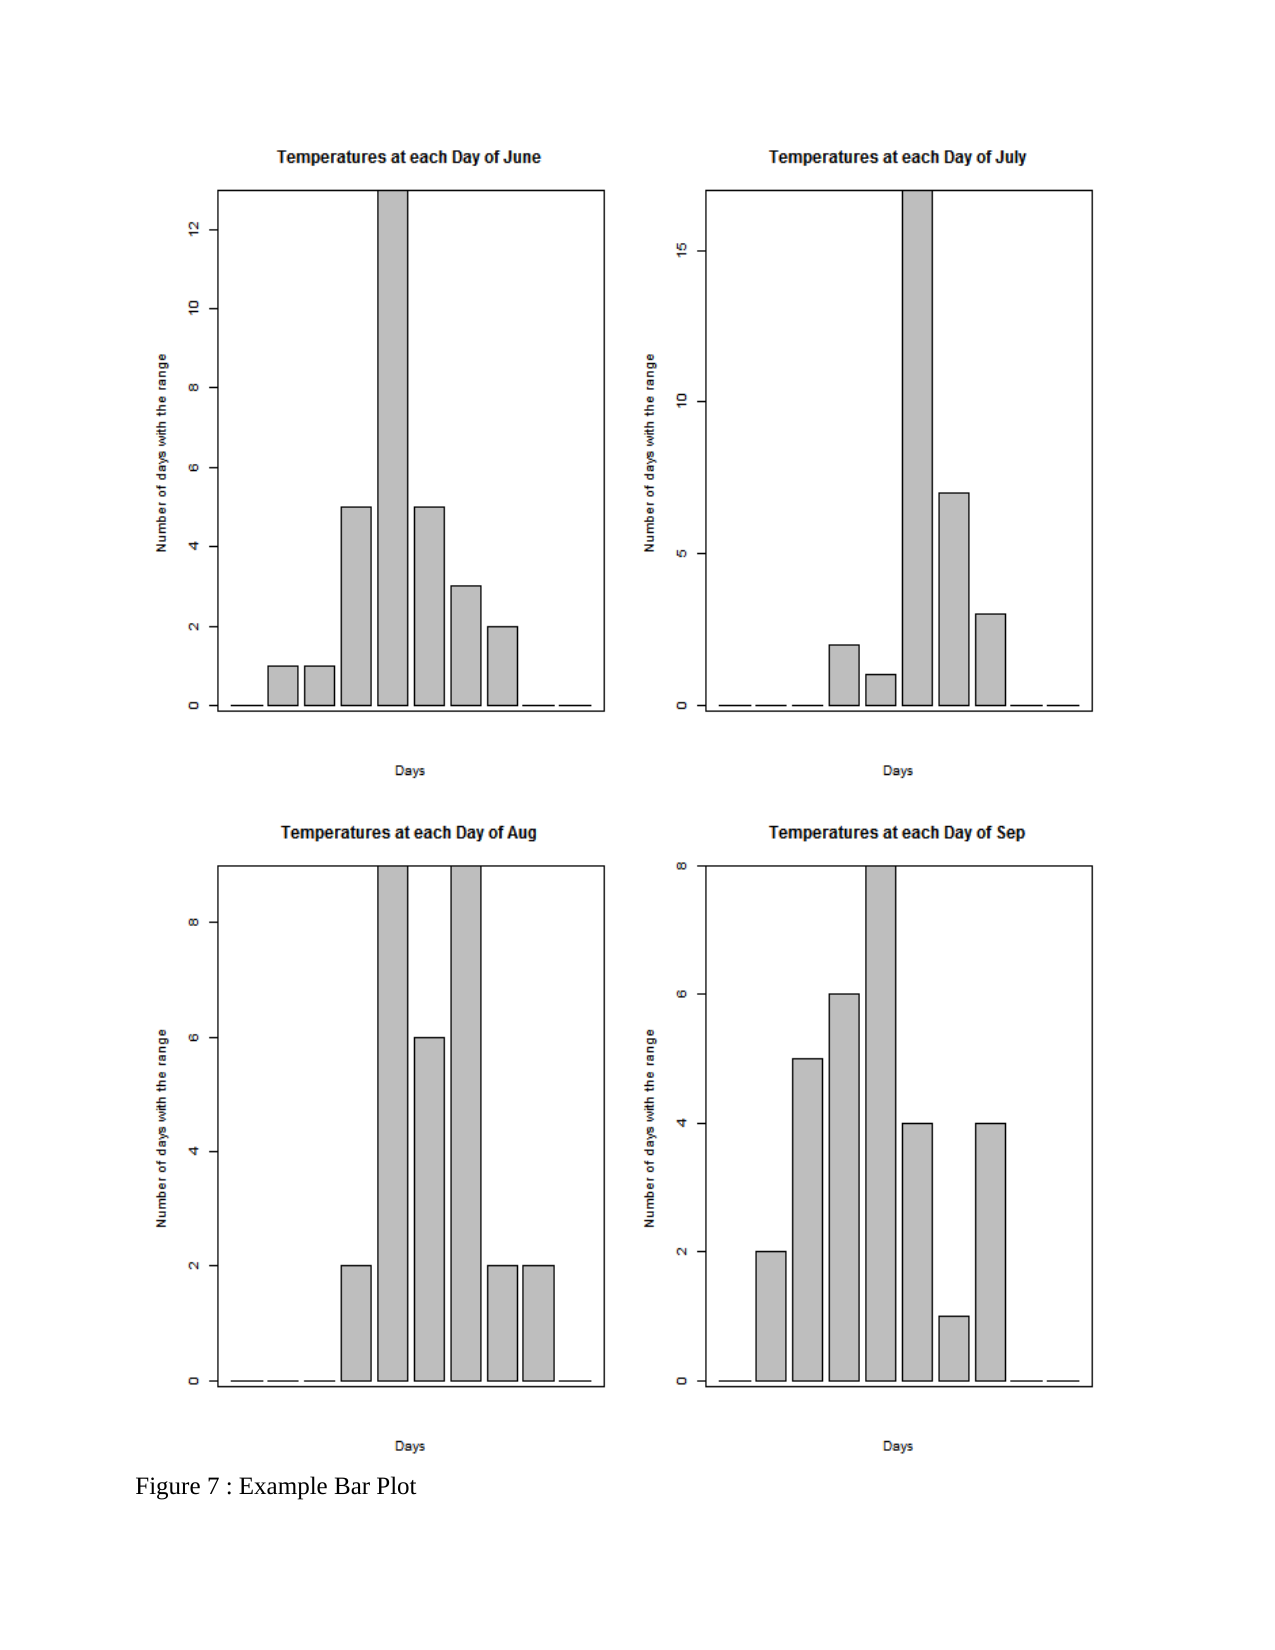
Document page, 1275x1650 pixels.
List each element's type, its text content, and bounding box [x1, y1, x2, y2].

text Figure 7 : Example Bar Plot [129, 121, 1149, 1500]
